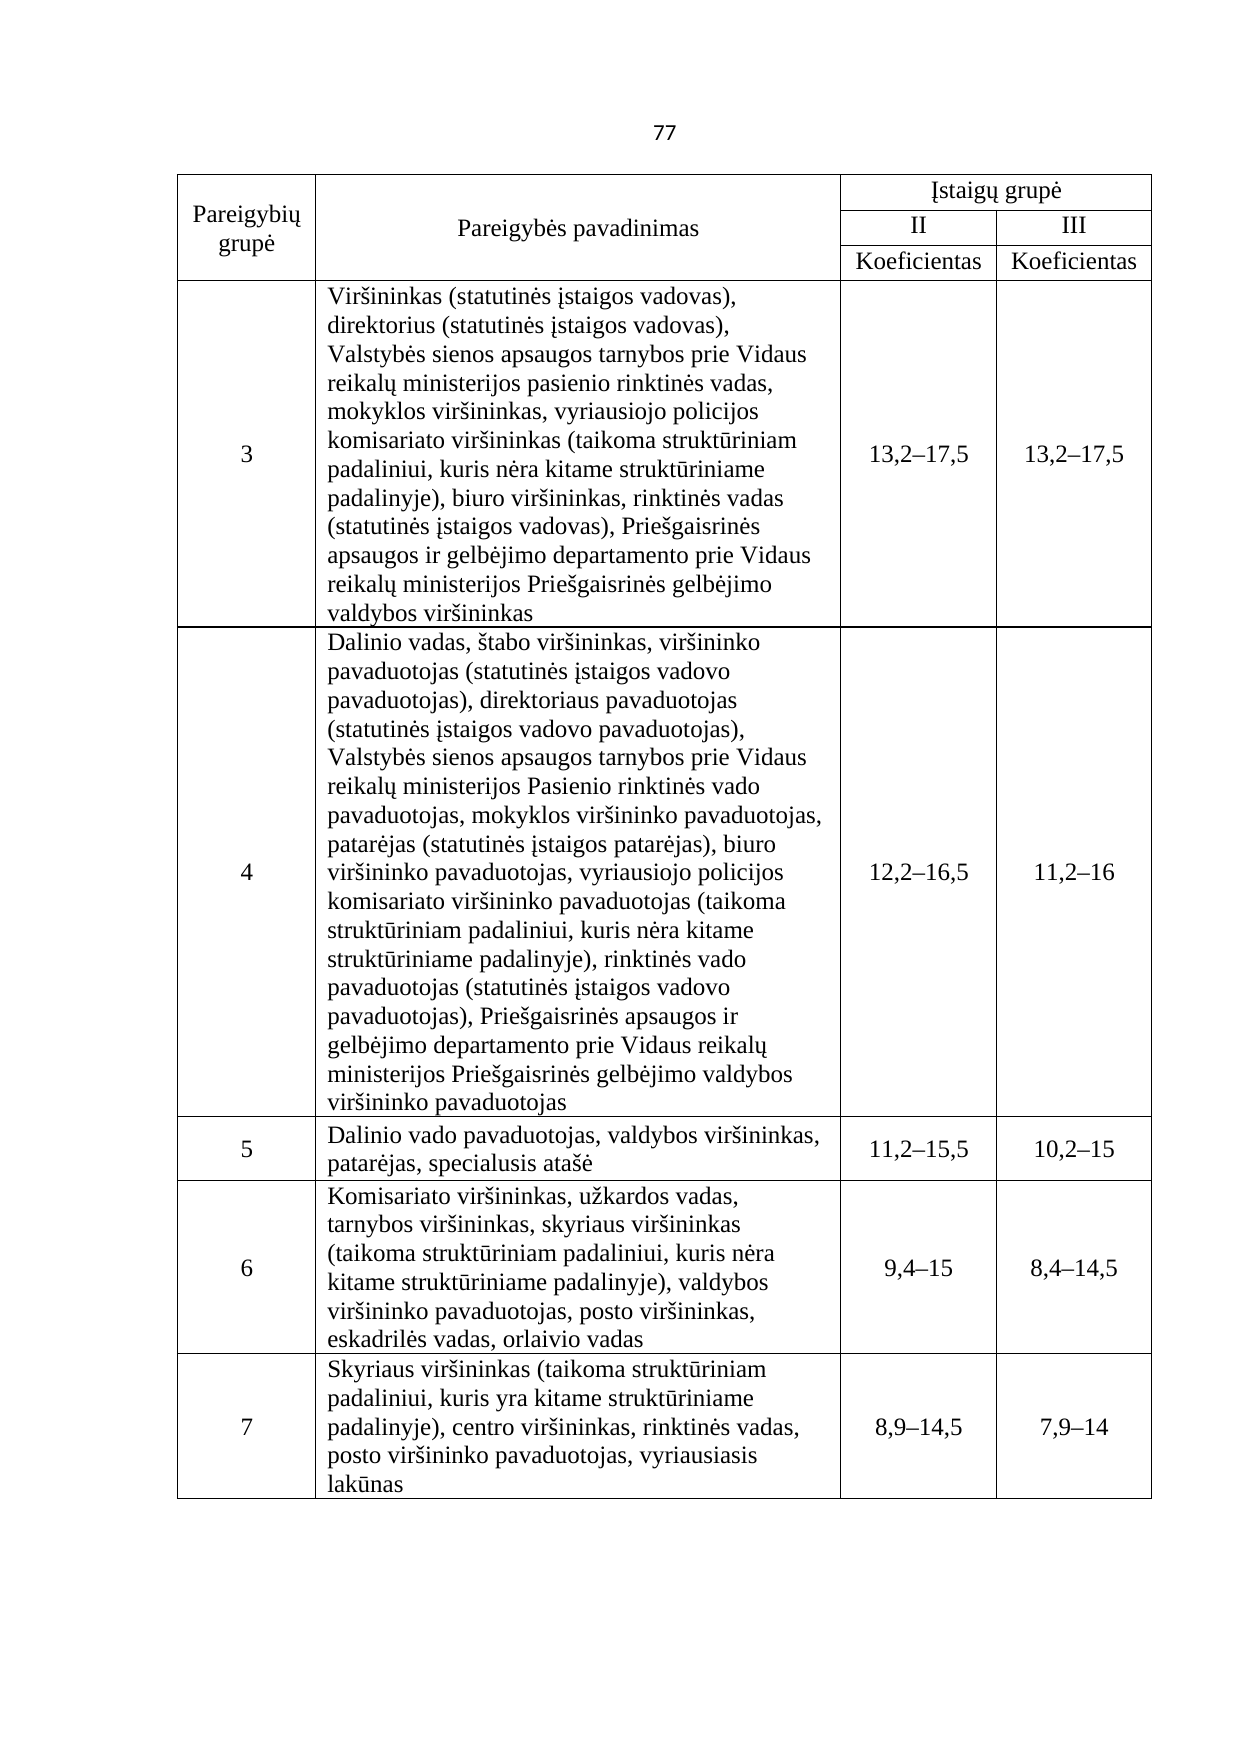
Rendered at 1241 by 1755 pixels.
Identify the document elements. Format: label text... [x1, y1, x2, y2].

table_cell III [997, 211, 1151, 245]
table_cell Viršininkas (statutinės įstaigos vadovas), direktorius (statutinės įstaigos vadovas), Valstybės sienos apsaugos tarnybos prie Vidaus reikalų ministerijos pasienio rinktinės vadas, mokyklos viršininkas, vyriausiojo policijos komisariato viršininkas (taikoma struktūriniam padaliniui, kuris nėra kitame struktūriniame padalinyje), biuro viršininkas, rinktinės vadas (statutinės įstaigos vadovas), Priešgaisrinės apsaugos ir gelbėjimo departamento prie Vidaus reikalų ministerijos Priešgaisrinės gelbėjimo valdybos viršininkas [316, 281, 840, 626]
table_cell 8,9–14,5 [841, 1354, 996, 1498]
table_header Pareigybės pavadinimas [316, 175, 840, 280]
table_cell 13,2–17,5 [841, 281, 996, 626]
table_cell Koeficientas [997, 246, 1151, 280]
table_cell II [841, 211, 996, 245]
table_cell 7,9–14 [997, 1354, 1151, 1498]
table_cell 5 [178, 1117, 315, 1180]
table_cell Komisariato viršininkas, užkardos vadas, tarnybos viršininkas, skyriaus viršininkas (taikoma struktūriniam padaliniui, kuris nėra kitame struktūriniame padalinyje), valdybos viršininko pavaduotojas, posto viršininkas, eskadrilės vadas, orlaivio vadas [316, 1181, 840, 1353]
table_cell Skyriaus viršininkas (taikoma struktūriniam padaliniui, kuris yra kitame struktūriniame padalinyje), centro viršininkas, rinktinės vadas, posto viršininko pavaduotojas, vyriausiasis lakūnas [316, 1354, 840, 1498]
table_cell 11,2–15,5 [841, 1117, 996, 1180]
table_header Įstaigų grupė [841, 175, 1151, 209]
table_cell Koeficientas [841, 246, 996, 280]
table_cell 9,4–15 [841, 1181, 996, 1353]
table_cell 11,2–16 [997, 628, 1151, 1116]
table_cell 4 [178, 628, 315, 1116]
table_header Pareigybių grupė [178, 175, 315, 280]
table_cell Dalinio vado pavaduotojas, valdybos viršininkas, patarėjas, specialusis atašė [316, 1117, 840, 1180]
table_cell 6 [178, 1181, 315, 1353]
table_cell 13,2–17,5 [997, 281, 1151, 626]
table_cell 7 [178, 1354, 315, 1498]
table_cell 8,4–14,5 [997, 1181, 1151, 1353]
table_cell Dalinio vadas, štabo viršininkas, viršininko pavaduotojas (statutinės įstaigos vadovo pavaduotojas), direktoriaus pavaduotojas (statutinės įstaigos vadovo pavaduotojas), Valstybės sienos apsaugos tarnybos prie Vidaus reikalų ministerijos Pasienio rinktinės vado pavaduotojas, mokyklos viršininko pavaduotojas, patarėjas (statutinės įstaigos patarėjas), biuro viršininko pavaduotojas, vyriausiojo policijos komisariato viršininko pavaduotojas (taikoma struktūriniam padaliniui, kuris nėra kitame struktūriniame padalinyje), rinktinės vado pavaduotojas (statutinės įstaigos vadovo pavaduotojas), Priešgaisrinės apsaugos ir gelbėjimo departamento prie Vidaus reikalų ministerijos Priešgaisrinės gelbėjimo valdybos viršininko pavaduotojas [316, 628, 840, 1116]
table_cell 3 [178, 281, 315, 626]
table_cell 10,2–15 [997, 1117, 1151, 1180]
table_cell 12,2–16,5 [841, 628, 996, 1116]
